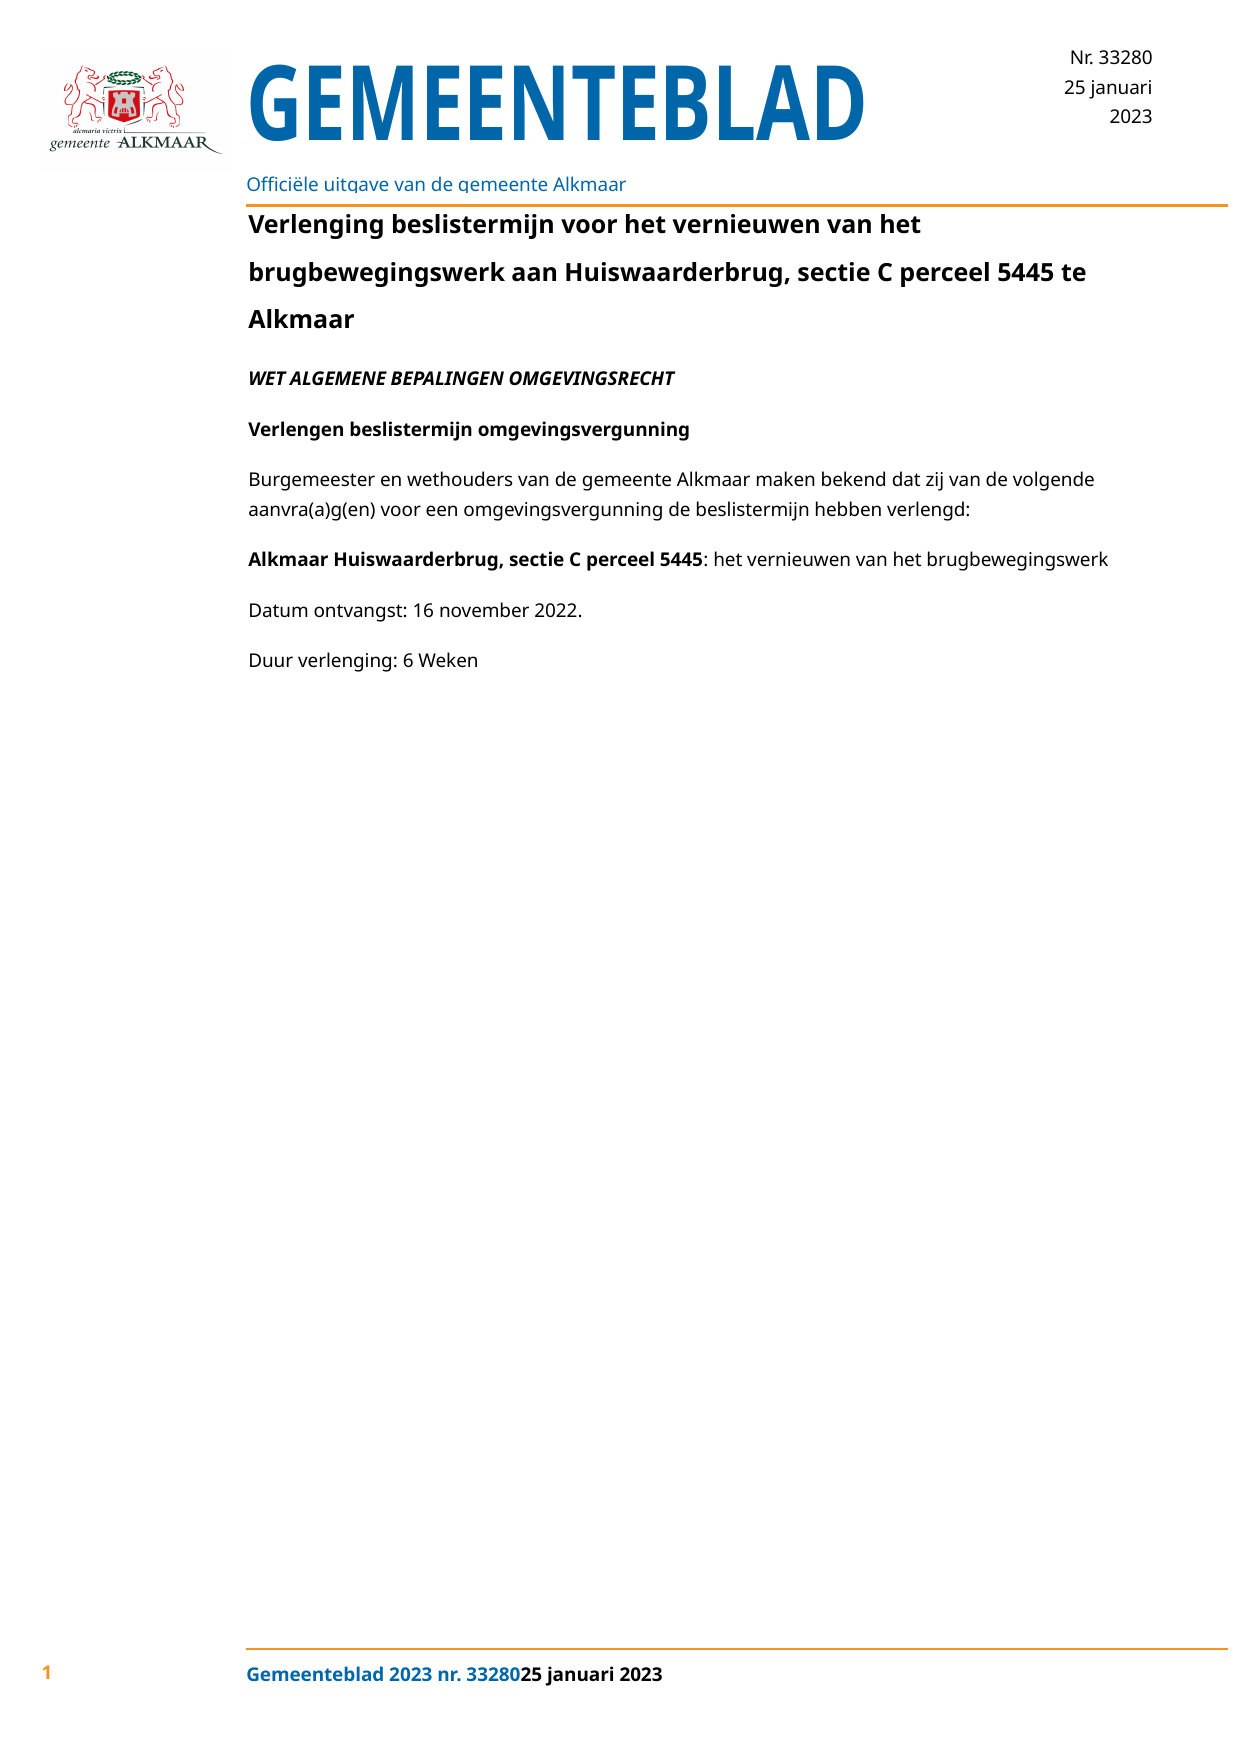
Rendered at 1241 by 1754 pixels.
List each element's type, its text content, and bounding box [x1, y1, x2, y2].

text Alkmaar Huiswaarderbrug, sectie C perceel 5445: het vernieuwen van het brugbewegingswerk [248, 546, 1152, 572]
text Duur verlenging: 6 Weken [248, 647, 1152, 673]
text Datum ontvangst: 16 november 2022. [248, 597, 1152, 622]
picture [41, 47, 231, 172]
text WET ALGEMENE BEPALINGEN OMGEVINGSRECHT [248, 366, 1152, 391]
text Verlenging beslistermijn voor het vernieuwen van het brugbewegingswerk aan Huiswaarderbrug, sectie C perceel 5445 te Alkmaar [248, 207, 1152, 336]
text Burgemeester en wethouders van de gemeente Alkmaar maken bekend dat zij van de volgende aanvra(a)g(en) voor een omgevingsvergunning de beslistermijn hebben verlengd: [248, 466, 1152, 522]
text Verlengen beslistermijn omgevingsvergunning [248, 416, 1152, 442]
